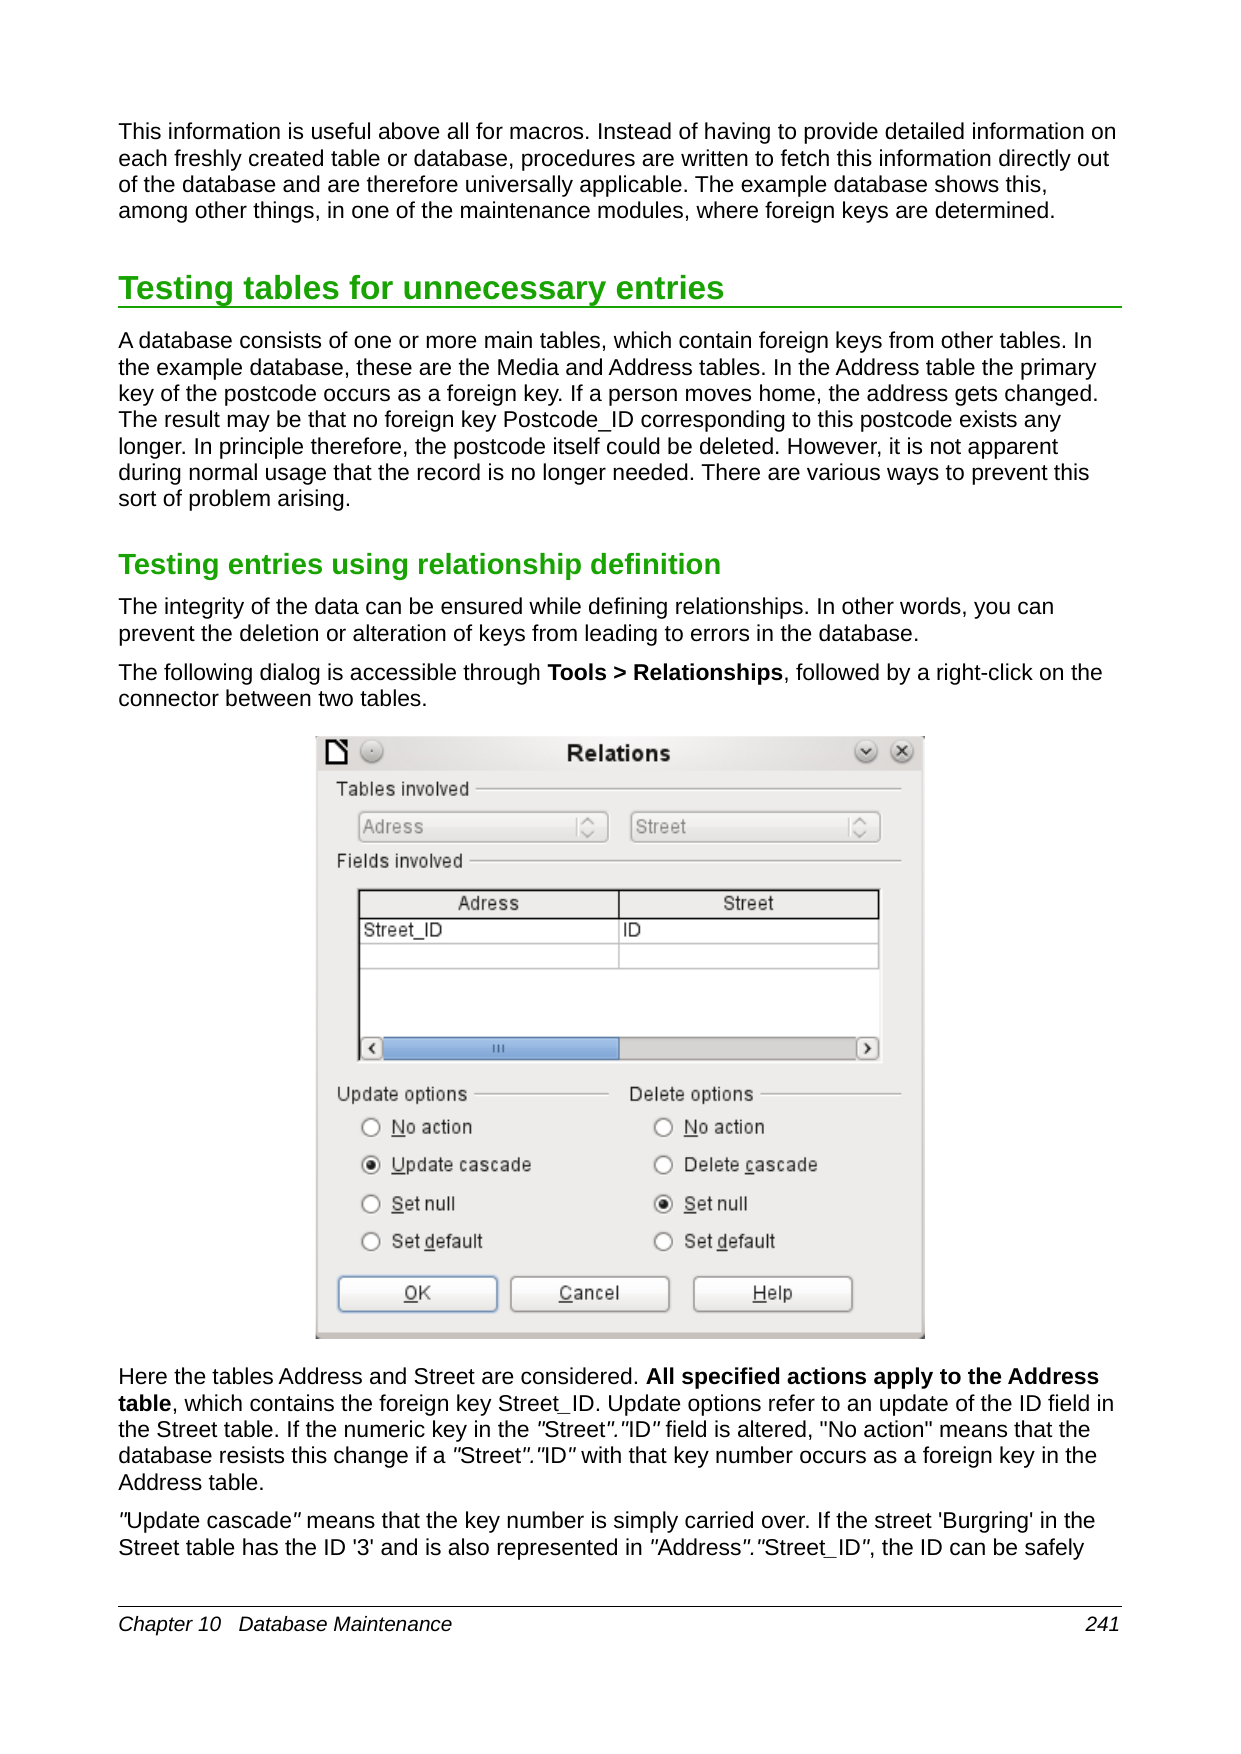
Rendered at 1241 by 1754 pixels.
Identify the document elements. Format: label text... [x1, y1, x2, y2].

text Here the tables Address and Street are considered. All specified actions apply to the Address table, which contains the foreign key Street_ID. Update options refer to an update of the ID field in the Street table. If the numeric key in the "Street"."ID" field is altered, "No action" means that the database resists this change if a "Street"."ID" with that key number occurs as a foreign key in the Address table. [118, 1363, 1122, 1495]
text "Update cascade" means that the key number is simply carried over. If the street 'Burgring' in the Street table has the ID '3' and is also represented in "Address"."Street_ID", the ID can be safely [118, 1507, 1122, 1560]
picture [315, 736, 925, 1339]
subtitle Testing entries using relationship definition [118, 547, 1122, 581]
text A database consists of one or more main tables, which contain foreign keys from other tables. In the example database, these are the Media and Address tables. In the Address table the primary key of the postcode occurs as a foreign key. If a person moves home, the address gets changed. The result may be that no foreign key Postcode_ID corresponding to this postcode exists any longer. In principle therefore, the postcode itself could be deleted. However, it is not apparent during normal usage that the record is no longer needed. There are various ways to prevent this sort of problem arising. [118, 327, 1122, 512]
text This information is useful above all for macros. Instead of having to provide detailed information on each freshly created table or database, procedures are written to fetch this information directly out of the database and are therefore universally applicable. The example database shows this, among other things, in one of the maintenance modules, where foreign keys are determined. [118, 118, 1122, 223]
text The integrity of the data can be ensured while defining relationships. In other words, you can prevent the deletion or alteration of keys from leading to errors in the database. [118, 593, 1122, 646]
subtitle Testing tables for unnecessary entries [118, 268, 1122, 306]
text The following dialog is accessible through Tools > Relationships, followed by a right-click on the connector between two tables. [118, 658, 1122, 711]
